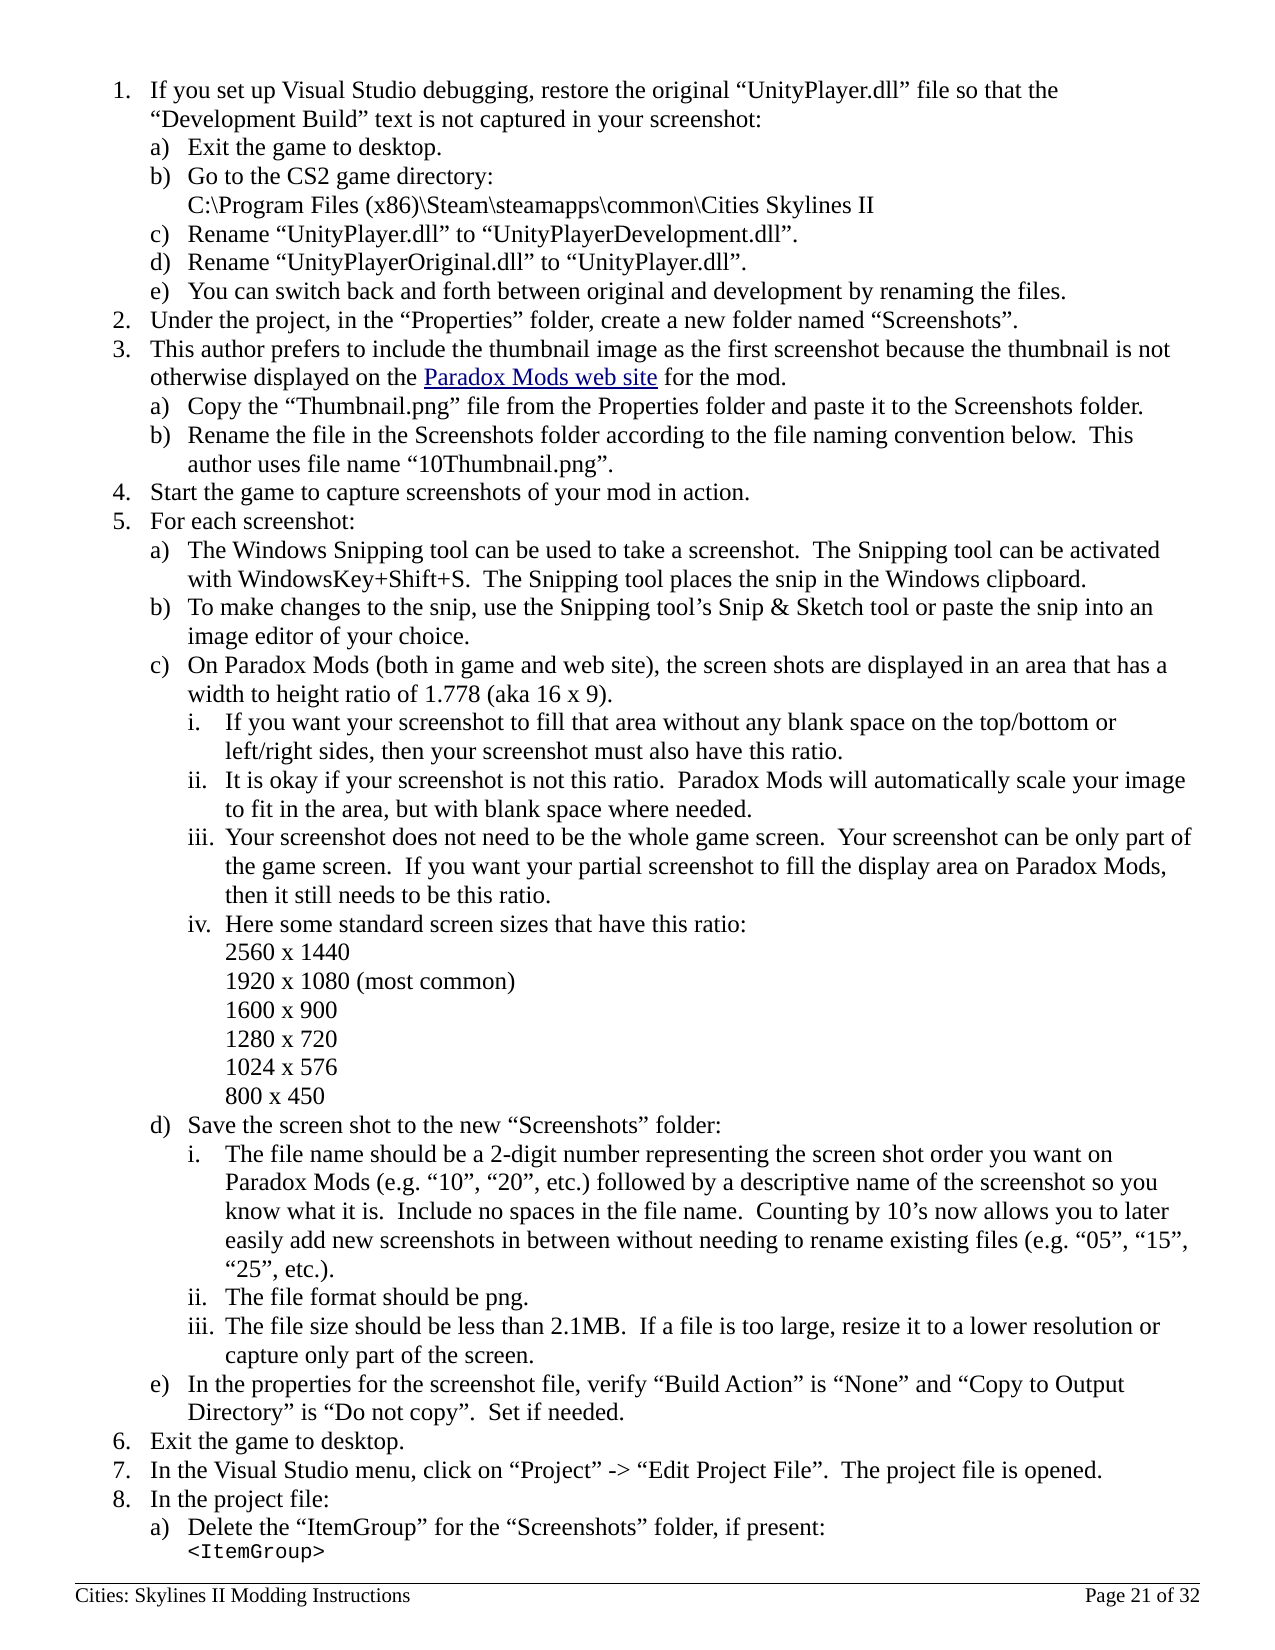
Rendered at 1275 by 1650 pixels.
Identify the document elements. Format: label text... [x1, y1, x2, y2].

list Start the game to capture screenshots of your mod in action. [112, 477, 1200, 506]
list In the project file: [112, 1484, 1200, 1512]
list The Windows Snipping tool can be used to take a screenshot. The Snipping tool can be activated with WindowsKey+Shift+S. The Snipping tool places the snip in the Windows clipboard. [150, 535, 1200, 592]
list If you set up Visual Studio debugging, restore the original “UnityPlayer.dll” file so that the “Development Build” text is not captured in your screenshot: [112, 75, 1200, 132]
list Rename “UnityPlayer.dll” to “UnityPlayerDevelopment.dll”. [150, 219, 1200, 247]
list Delete the “ItemGroup” for the “Screenshots” folder, if present: <ItemGroup> [150, 1512, 1200, 1565]
list The file size should be less than 2.1MB. If a file is too large, resize it to a lower resolution or capture only part of the screen. [187, 1311, 1200, 1369]
list The file name should be a 2-digit number representing the screen shot order you want on Paradox Mods (e.g. “10”, “20”, etc.) followed by a descriptive name of the screenshot so you know what it is. Include no spaces in the file name. Counting by 10’s now allows you to later easily add new screenshots in between without needing to rename existing files (e.g. “05”, “15”, “25”, etc.). [187, 1139, 1200, 1282]
list For each screenshot: [112, 506, 1200, 535]
list The file format should be png. [187, 1282, 1200, 1311]
list This author prefers to include the thumbnail image as the first screenshot because the thumbnail is not otherwise displayed on the Paradox Mods web site for the mod. [112, 334, 1200, 391]
list To make changes to the snip, use the Snipping tool’s Snip & Sketch tool or paste the snip into an image editor of your choice. [150, 592, 1200, 650]
list Go to the CS2 game directory: C:\Program Files (x86)\Steam\steamapps\common\Cities Skylines II [150, 161, 1200, 219]
list If you want your screenshot to fill that area without any blank space on the top/bottom or left/right sides, then your screenshot must also have this ratio. [187, 707, 1200, 765]
list It is okay if your screenshot is not this ratio. Paradox Mods will automatically scale your image to fit in the area, but with blank space where needed. [187, 765, 1200, 822]
list Save the screen shot to the new “Screenshots” folder: [150, 1110, 1200, 1139]
list Copy the “Thumbnail.png” file from the Properties folder and paste it to the Screenshots folder. [150, 391, 1200, 420]
list Rename “UnityPlayerOriginal.dll” to “UnityPlayer.dll”. [150, 247, 1200, 276]
list In the Visual Studio menu, click on “Project” -> “Edit Project File”. The project file is opened. [112, 1455, 1200, 1484]
list Here some standard screen sizes that have this ratio: 2560 x 1440 1920 x 1080 (most common) 1600 x 900 1280 x 720 1024 x 576 800 x 450 [187, 909, 1200, 1110]
list Under the project, in the “Properties” folder, create a new folder named “Screenshots”. [112, 305, 1200, 334]
list You can switch back and forth between original and development by renaming the files. [150, 276, 1200, 305]
list In the properties for the screenshot file, verify “Build Action” is “None” and “Copy to Output Directory” is “Do not copy”. Set if needed. [150, 1369, 1200, 1426]
list Exit the game to desktop. [112, 1426, 1200, 1455]
list On Paradox Mods (both in game and web site), the screen shots are displayed in an area that has a width to height ratio of 1.778 (aka 16 x 9). [150, 650, 1200, 707]
list Rename the file in the Screenshots folder according to the file naming convention below. This author uses file name “10Thumbnail.png”. [150, 420, 1200, 477]
list Exit the game to desktop. [150, 132, 1200, 161]
list Your screenshot does not need to be the whole game screen. Your screenshot can be only part of the game screen. If you want your partial screenshot to fill the display area on Paradox Mods, then it still needs to be this ratio. [187, 822, 1200, 909]
